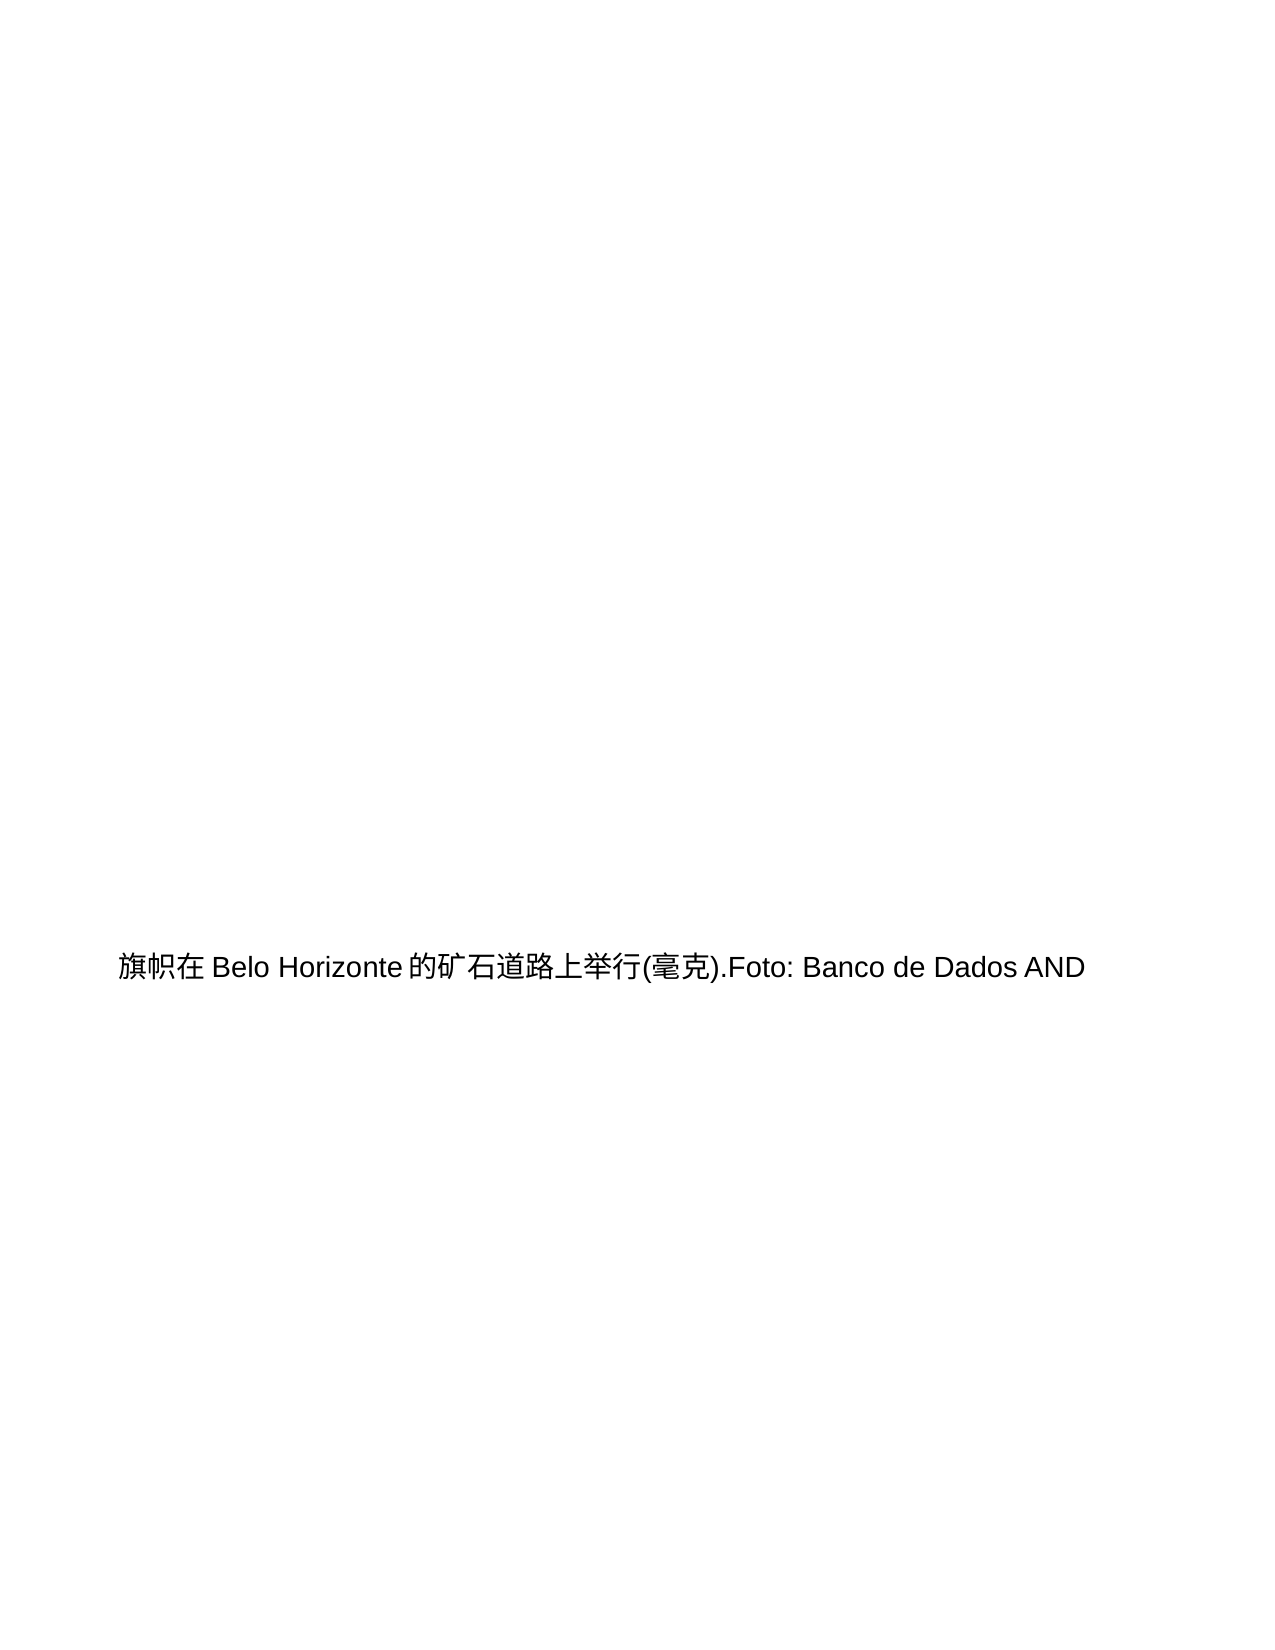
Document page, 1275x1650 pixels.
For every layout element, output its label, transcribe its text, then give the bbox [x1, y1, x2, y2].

text 旗帜在Belo Horizo​​nte的矿石道路上举行(毫克).Foto: Banco de Dados AND [118, 944, 1157, 986]
